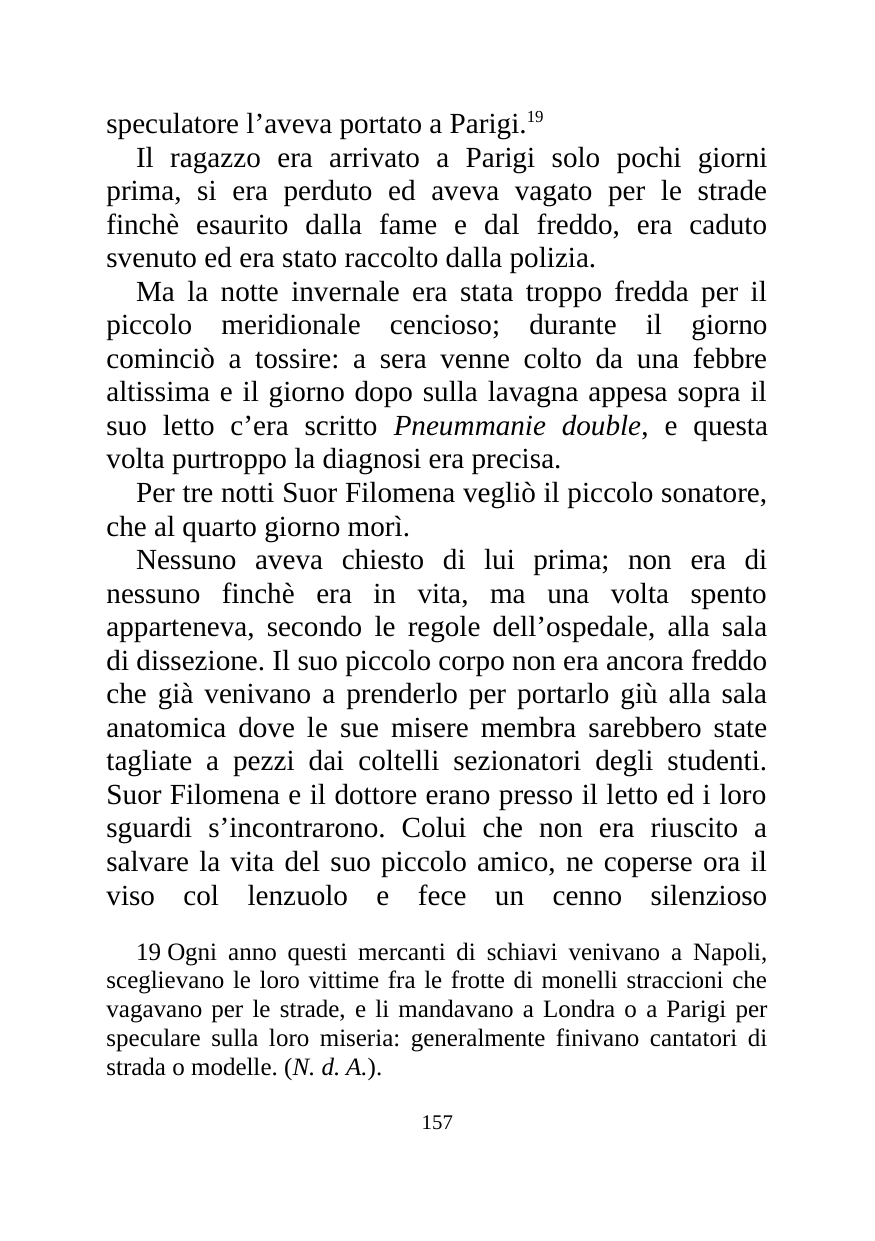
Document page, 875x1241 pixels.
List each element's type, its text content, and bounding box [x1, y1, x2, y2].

text Nessuno aveva chiesto di lui prima; non era di nessuno finchè era in vita, ma una volta spento apparteneva, secondo le regole dell’ospedale, alla sala di dissezione. Il suo piccolo corpo non era ancora freddo che già venivano a prenderlo per portarlo giù alla sala anatomica dove le sue misere membra sarebbero state tagliate a pezzi dai coltelli sezionatori degli studenti. Suor Filomena e il dottore erano presso il letto ed i loro sguardi s’incontrarono. Colui che non era riuscito a salvare la vita del suo piccolo amico, ne coperse ora il viso col lenzuolo e fece un cenno silenzioso [106, 542, 768, 911]
text Ogni anno questi mercanti di schiavi venivano a Napoli, sceglievano le loro vittime fra le frotte di monelli straccioni che vagavano per le strade, e li mandavano a Londra o a Parigi per speculare sulla loro miseria: generalmente finivano cantatori di strada o modelle. (N. d. A.). [106, 937, 768, 1080]
text Ma la notte invernale era stata troppo fredda per il piccolo meridionale cencioso; durante il giorno cominciò a tossire: a sera venne colto da una febbre altissima e il giorno dopo sulla lavagna appesa sopra il suo letto c’era scritto Pneummanie double, e questa volta purtroppo la diagnosi era precisa. [106, 274, 768, 475]
text Per tre notti Suor Filomena vegliò il piccolo sonatore, che al quarto giorno morì. [106, 475, 768, 542]
text speculatore l’aveva portato a Parigi. [106, 106, 768, 140]
text Il ragazzo era arrivato a Parigi solo pochi giorni prima, si era perduto ed aveva vagato per le strade finchè esaurito dalla fame e dal freddo, era caduto svenuto ed era stato raccolto dalla polizia. [106, 140, 768, 274]
